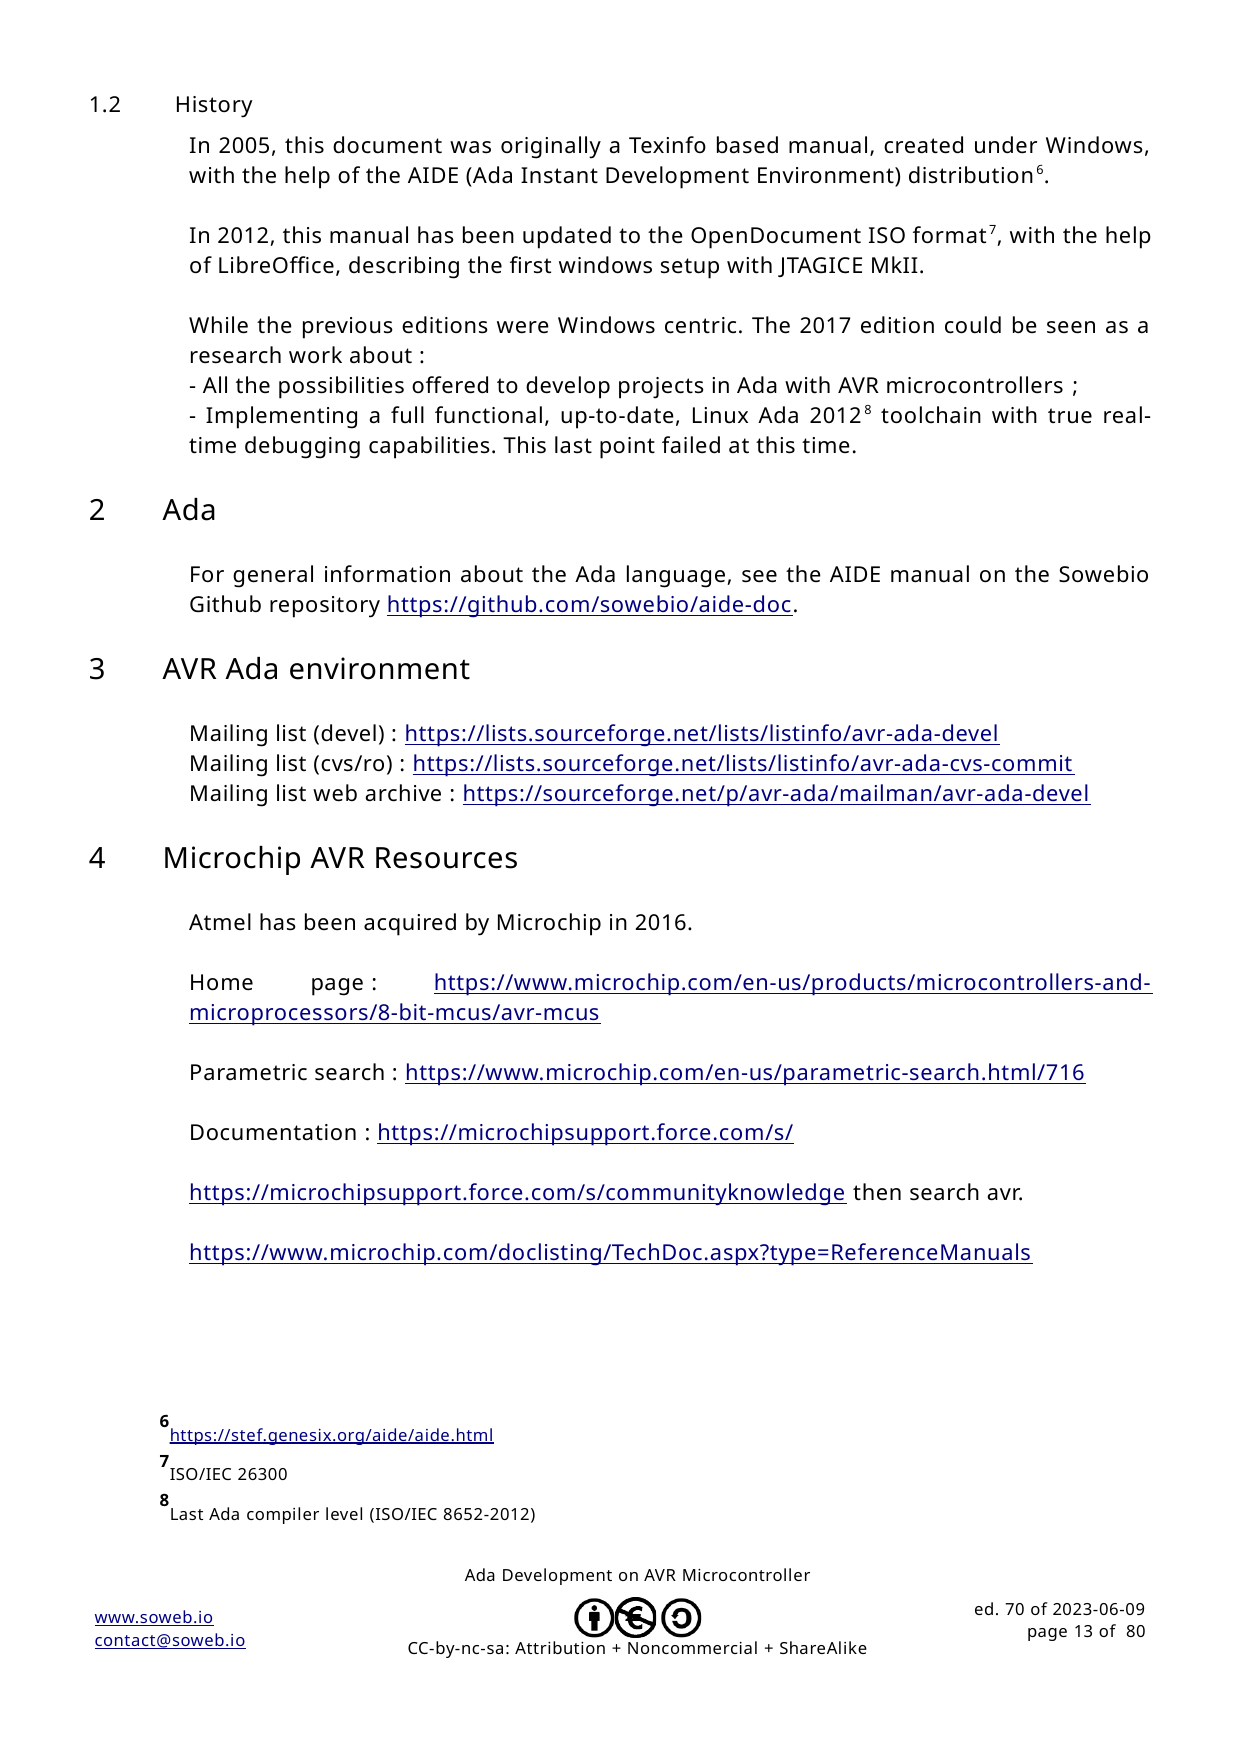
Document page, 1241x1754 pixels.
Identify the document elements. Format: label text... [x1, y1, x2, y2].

text ISO/IEC 26300 [159, 1449, 1152, 1489]
text Documentation : https://microchipsupport.force.com/s/ [189, 1117, 1152, 1147]
text In 2012, this manual has been updated to the OpenDocument ISO format, with the help of LibreOffice, describing the first windows setup with JTAGICE MkII. [189, 220, 1152, 280]
subtitle Ada [88, 490, 1152, 529]
text - All the possibilities offered to develop projects in Ada with AVR microcontrollers ; [189, 370, 1152, 400]
subtitle History [88, 88, 1152, 118]
subtitle Microchip AVR Resources [88, 838, 1152, 877]
subtitle AVR Ada environment [88, 649, 1152, 688]
text In 2005, this document was originally a Texinfo based manual, created under Windows, with the help of the AIDE (Ada Instant Development Environment) distribution. [189, 130, 1152, 190]
text https://stef.genesix.org/aide/aide.html [159, 1410, 1152, 1449]
text https://www.microchip.com/doclisting/TechDoc.aspx?type=ReferenceManuals [189, 1237, 1152, 1267]
text Home page : https://www.microchip.com/en-us/products/microcontrollers-and-microprocessors/8-bit-mcus/avr-mcus [189, 967, 1152, 1027]
text Mailing list (devel) : https://lists.sourceforge.net/lists/listinfo/avr-ada-devel [189, 718, 1152, 748]
text Last Ada compiler level (ISO/IEC 8652-2012) [159, 1489, 1152, 1528]
text Mailing list (cvs/ro) : https://lists.sourceforge.net/lists/listinfo/avr-ada-cvs-commit [189, 748, 1152, 778]
text Mailing list web archive : https://sourceforge.net/p/avr-ada/mailman/avr-ada-devel [189, 778, 1152, 808]
text While the previous editions were Windows centric. The 2017 edition could be seen as a research work about : [189, 310, 1152, 370]
text https://microchipsupport.force.com/s/communityknowledge then search avr. [189, 1177, 1152, 1207]
text - Implementing a full functional, up-to-date, Linux Ada 2012 toolchain with true real-time debugging capabilities. This last point failed at this time. [189, 400, 1152, 460]
text For general information about the Ada language, see the AIDE manual on the Sowebio Github repository https://github.com/sowebio/aide-doc. [189, 559, 1152, 619]
picture [660, 1597, 702, 1638]
text Atmel has been acquired by Microchip in 2016. [189, 907, 1152, 937]
picture [573, 1597, 657, 1638]
text Parametric search : https://www.microchip.com/en-us/parametric-search.html/716 [189, 1057, 1152, 1087]
